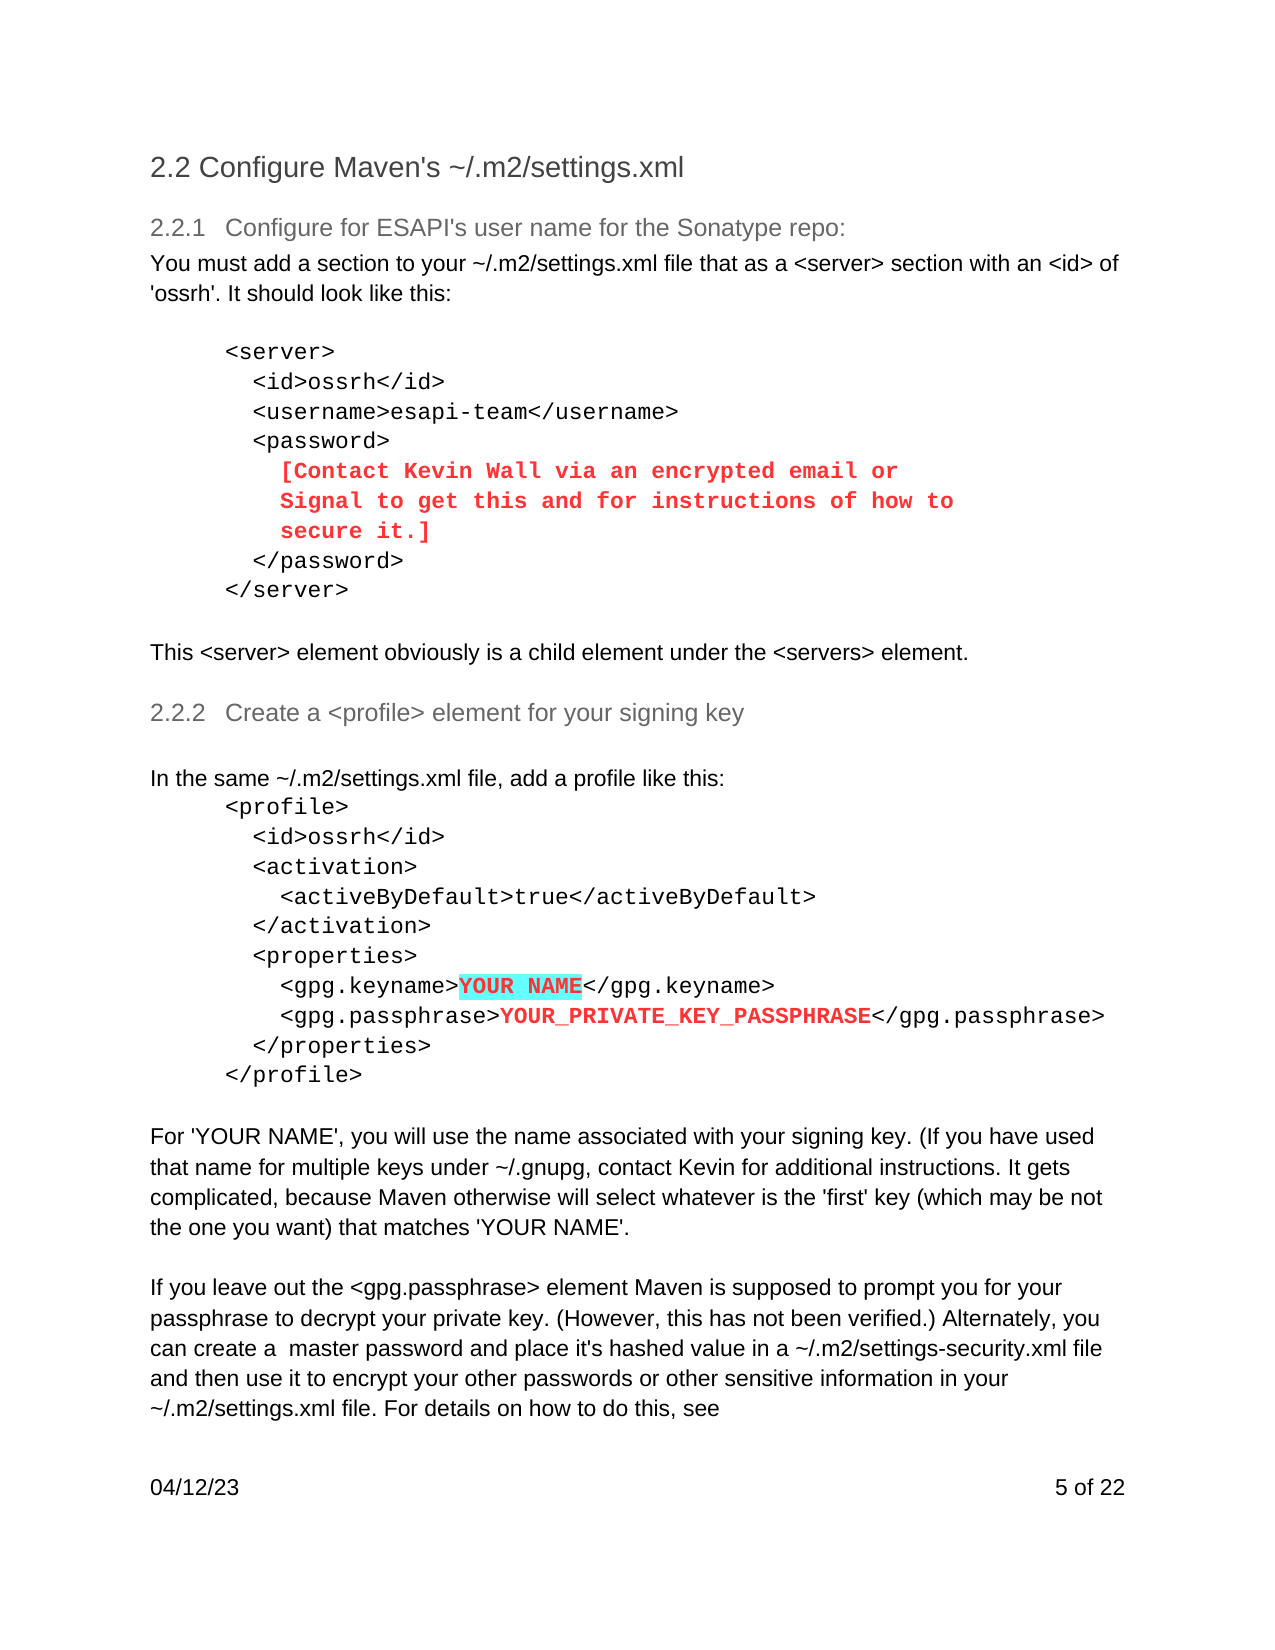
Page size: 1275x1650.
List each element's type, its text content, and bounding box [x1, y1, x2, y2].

text secure it.] [225, 519, 1125, 545]
subtitle Create a <profile> element for your signing key [150, 698, 1125, 727]
subtitle Configure Maven's ~/.m2/settings.xml [150, 150, 1125, 183]
text </profile> [225, 1064, 1125, 1090]
text </activation> [225, 915, 1125, 941]
text <profile> [225, 796, 1125, 822]
text <activation> [225, 855, 1125, 881]
text Signal to get this and for instructions of how to [225, 489, 1125, 515]
text <properties> [225, 944, 1125, 971]
text <password> [225, 430, 1125, 456]
text <gpg.passphrase>YOUR_PRIVATE_KEY_PASSPHRASE</gpg.passphrase> [225, 1004, 1125, 1030]
text In the same ~/.m2/settings.xml file, add a profile like this: [150, 765, 1125, 792]
text </password> [225, 549, 1125, 575]
text [Contact Kevin Wall via an encrypted email or [225, 459, 1125, 486]
text <server> [225, 340, 1125, 366]
text <activeByDefault>true</activeByDefault> [225, 885, 1125, 911]
text <id>ossrh</id> [225, 825, 1125, 851]
text </properties> [225, 1034, 1125, 1060]
text <gpg.keyname>YOUR NAME</gpg.keyname> [225, 974, 1125, 1000]
text This <server> element obviously is a child element under the <servers> element. [150, 639, 1125, 665]
text You must add a section to your ~/.m2/settings.xml file that as a <server> section with an <id> of 'ossrh'. It should look like this: [150, 250, 1125, 306]
subtitle Configure for ESAPI's user name for the Sonatype repo: [150, 213, 1125, 241]
text For 'YOUR NAME', you will use the name associated with your signing key. (If you have used that name for multiple keys under ~/.gnupg, contact Kevin for additional instructions. It gets complicated, because Maven otherwise will select whatever is the 'first' key (which may be not the one you want) that matches 'YOUR NAME'. [150, 1123, 1125, 1240]
text </server> [225, 579, 1125, 605]
text If you leave out the <gpg.passphrase> element Maven is supposed to prompt you for your passphrase to decrypt your private key. (However, this has not been verified.) Alternately, you can create a master password and place it's hashed value in a ~/.m2/settings-security.xml file and then use it to encrypt your other passwords or other sensitive information in your ~/.m2/settings.xml file. For details on how to do this, see [150, 1274, 1125, 1422]
text <id>ossrh</id> [225, 370, 1125, 396]
text <username>esapi-team</username> [225, 400, 1125, 426]
